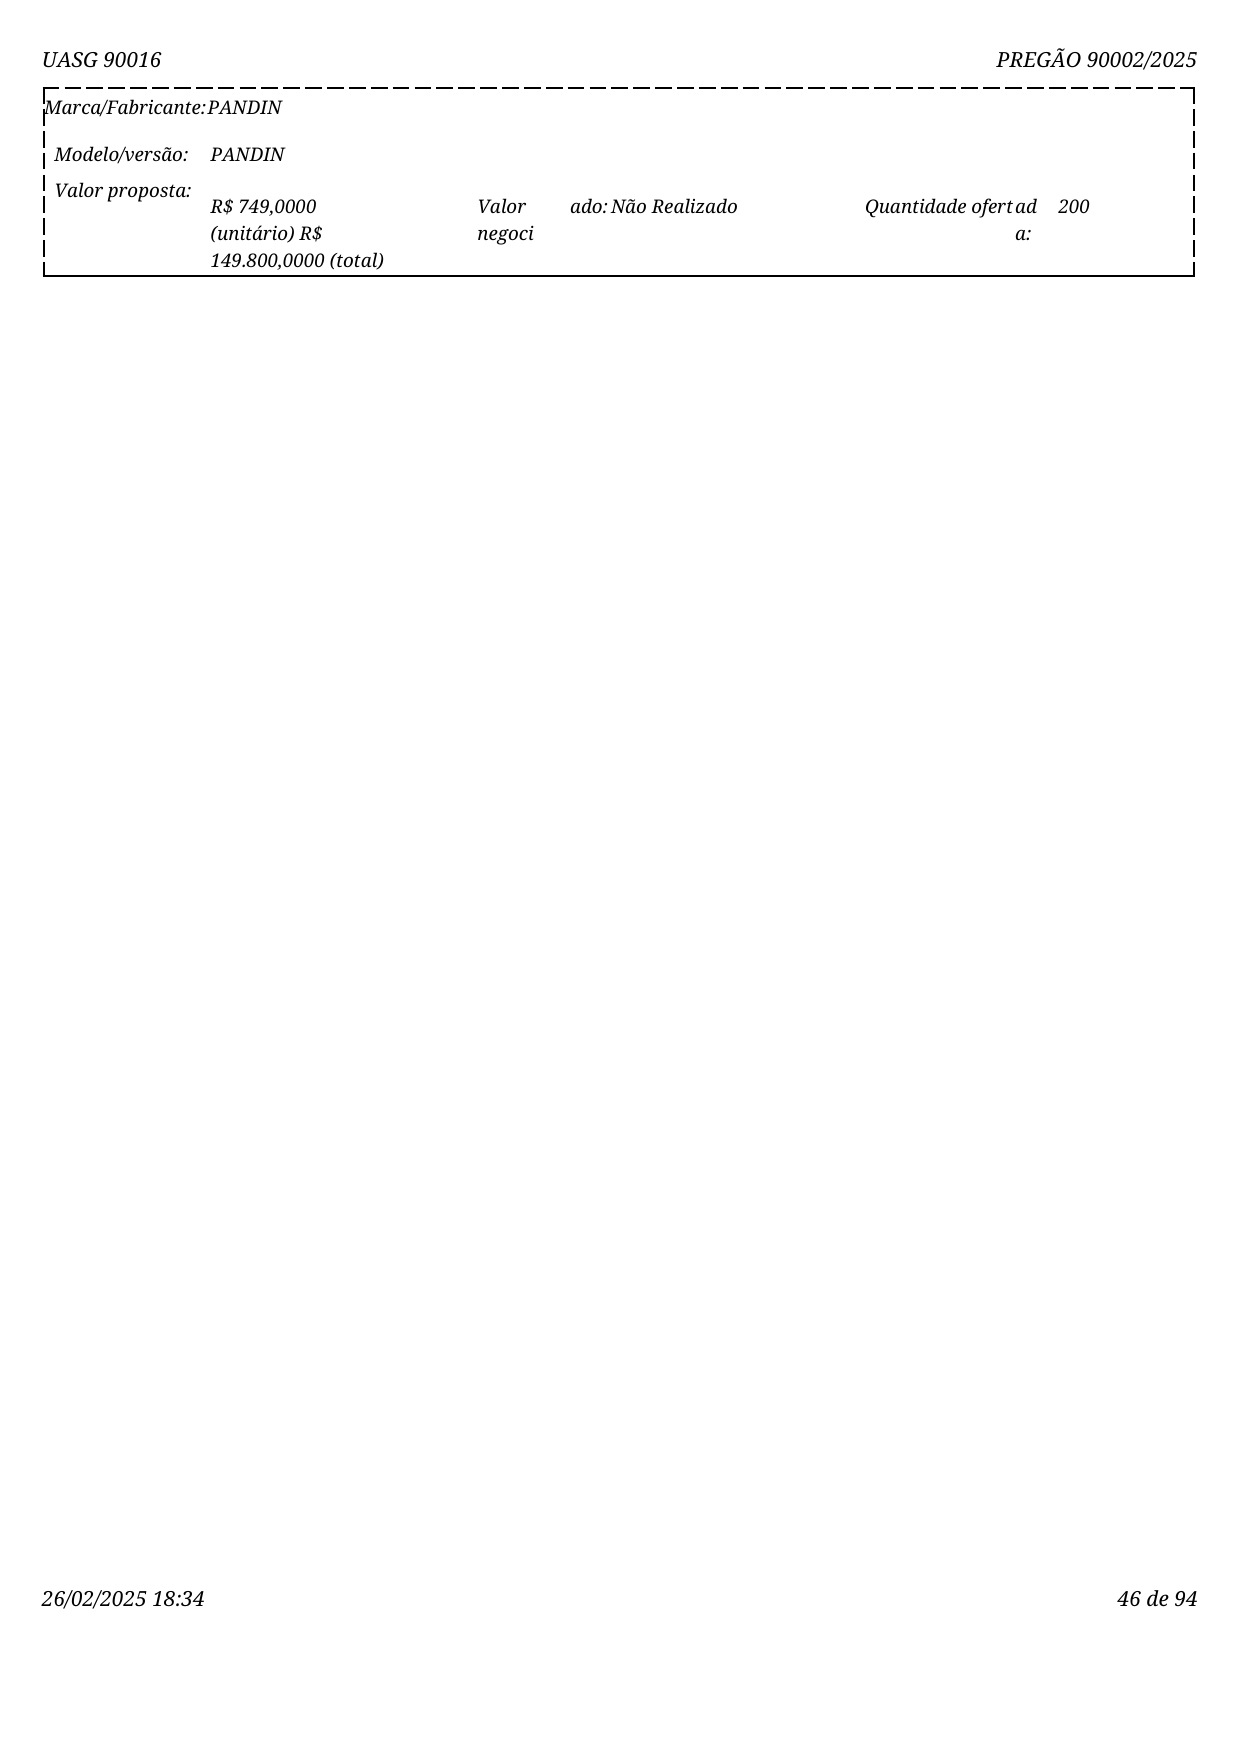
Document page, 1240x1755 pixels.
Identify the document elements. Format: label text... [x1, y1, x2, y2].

table_cell [577, 139, 809, 188]
table_cell ado: Não Realizado [577, 188, 809, 275]
table_cell [1017, 87, 1101, 139]
table_cell Valor negoci [477, 188, 577, 275]
table_cell [477, 87, 577, 139]
table_cell [809, 139, 1017, 188]
table_cell [577, 87, 809, 139]
table_cell [1101, 87, 1194, 139]
table_cell 200 [1048, 188, 1101, 275]
table_cell [1017, 139, 1101, 188]
table_cell [1101, 188, 1194, 275]
table_cell Modelo/versão: Valor proposta: [44, 139, 199, 275]
table_cell ada: [1017, 188, 1048, 275]
table_cell [1101, 139, 1194, 188]
table_cell R$ 749,0000 (unitário) R$ 149.800,0000 (total) [199, 188, 477, 275]
table_cell [477, 139, 577, 188]
table_cell Marca/Fabricante: PANDIN [44, 87, 477, 139]
table_cell Quantidade ofert [809, 188, 1017, 275]
table_cell [809, 87, 1017, 139]
table_cell PANDIN [199, 139, 477, 188]
